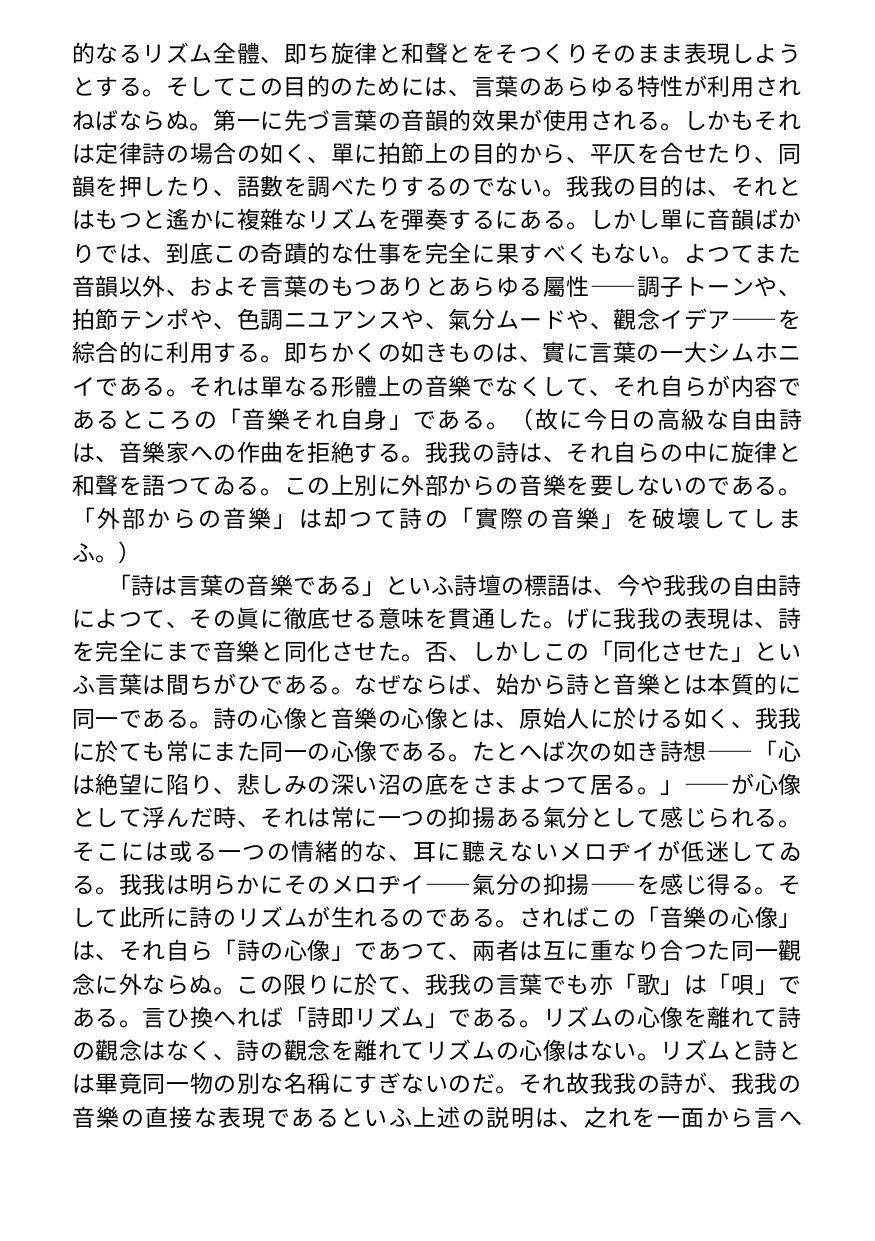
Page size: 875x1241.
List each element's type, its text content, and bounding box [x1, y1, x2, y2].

text 「詩は言葉の音樂である」といふ詩壇の標語は、今や我我の自由詩によつて、その眞に徹底せる意味を貫通した。げに我我の表現は、詩を完全にまで音樂と同化させた。否、しかしこの「同化させた」といふ言葉は間ちがひである。なぜならば、始から詩と音樂とは本質的に同一である。詩の心像と音樂の心像とは、原始人に於ける如く、我我に於ても常にまた同一の心像である。たとへば次の如き詩想――「心は絶望に陷り、悲しみの深い沼の底をさまよつて居る。」――が心像として浮んだ時、それは常に一つの抑揚ある氣分として感じられる。そこには或る一つの情緒的な、耳に聽えないメロヂイが低迷してゐる。我我は明らかにそのメロヂイ――氣分の抑揚――を感じ得る。そして此所に詩のリズムが生れるのである。さればこの「音樂の心像」は、それ自ら「詩の心像」であつて、兩者は互に重なり合つた同一觀念に外ならぬ。この限りに於て、我我の言葉でも亦「歌」は「唄」である。言ひ換へれば「詩即リズム」である。リズムの心像を離れて詩の觀念はなく、詩の觀念を離れてリズムの心像はない。リズムと詩とは畢竟同一物の別な名稱にすぎないのだ。それ故我我の詩が、我我の音樂の直接な表現であるといふ上述の説明は、之れを一面から言へ [72, 568, 802, 1133]
text 的なるリズム全體、即ち旋律と和聲とをそつくりそのまま表現しようとする。そしてこの目的のためには、言葉のあらゆる特性が利用されねばならぬ。第一に先づ言葉の音韻的效果が使用される。しかもそれは定律詩の場合の如く、單に拍節上の目的から、平仄を合せたり、同韻を押したり、語數を調べたりするのでない。我我の目的は、それとはもつと遙かに複雜なリズムを彈奏するにある。しかし單に音韻ばかりでは、到底この奇蹟的な仕事を完全に果すべくもない。よつてまた音韻以外、およそ言葉のもつありとあらゆる屬性――調子トーンや、拍節テンポや、色調ニユアンスや、氣分ムードや、觀念イデア――を綜合的に利用する。即ちかくの如きものは、實に言葉の一大シムホニイである。それは單なる形體上の音樂でなくして、それ自らが内容であるところの「音樂それ自身」である。（故に今日の高級な自由詩は、音樂家への作曲を拒絶する。我我の詩は、それ自らの中に旋律と和聲を語つてゐる。この上別に外部からの音樂を要しないのである。「外部からの音樂」は却つて詩の「實際の音樂」を破壞してしまふ。） [72, 36, 802, 568]
